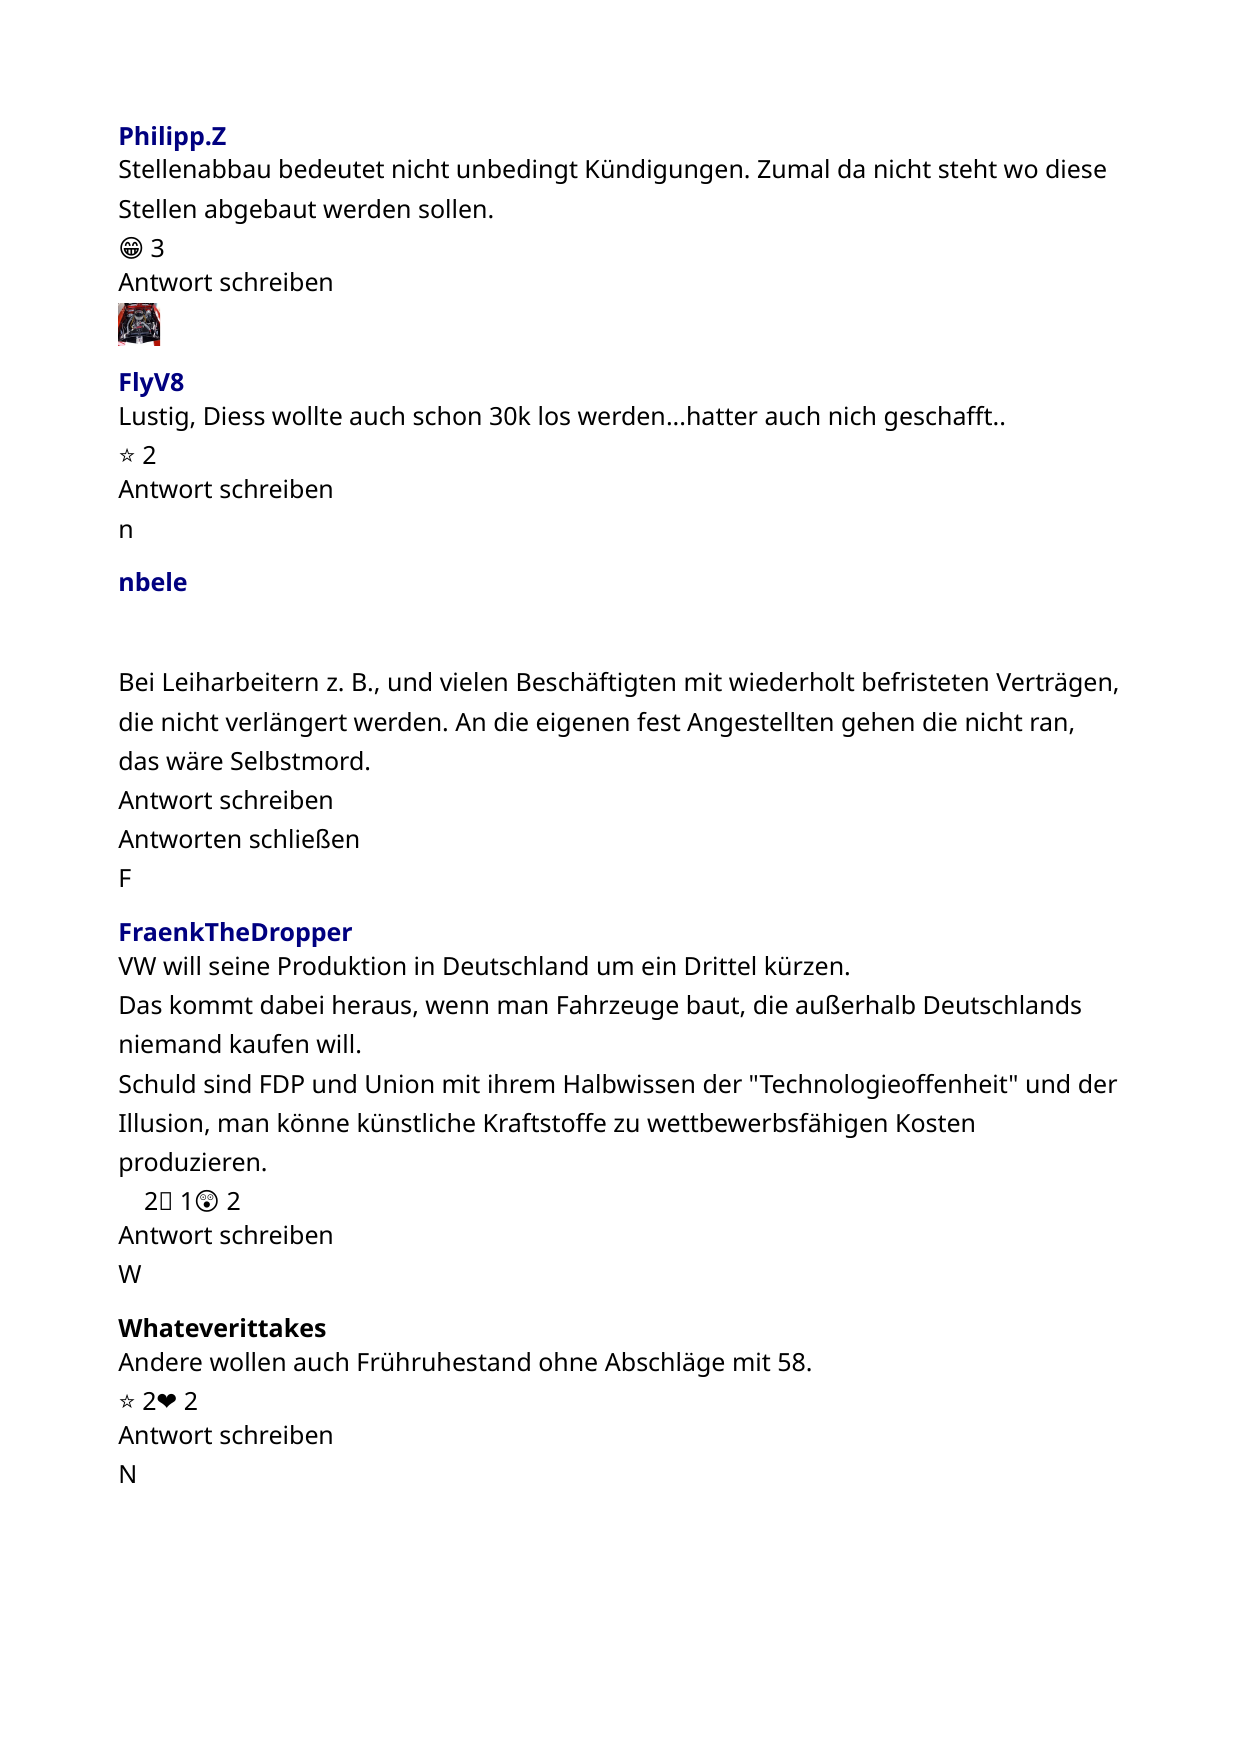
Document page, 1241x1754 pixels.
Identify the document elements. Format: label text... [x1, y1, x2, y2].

subtitle Philipp.Z [118, 118, 1122, 152]
picture [118, 303, 161, 346]
text Antwort schreiben [118, 1418, 1122, 1452]
subtitle FlyV8 [118, 365, 1122, 399]
text Andere wollen auch Frühruhestand ohne Abschläge mit 58. [118, 1345, 1122, 1379]
subtitle FraenkTheDropper [118, 915, 1122, 949]
subtitle nbele [118, 565, 1122, 599]
text 😁 3 [118, 231, 1122, 264]
text 🙁 2🤨 1😲 2 [118, 1184, 1122, 1218]
text ⭐️ 2❤️ 2 [118, 1384, 1122, 1418]
text Antwort schreiben [118, 783, 1122, 817]
text N [118, 1457, 1122, 1491]
text Stellenabbau bedeutet nicht unbedingt Kündigungen. Zumal da nicht steht wo diese Stellen abgebaut werden sollen. [118, 152, 1122, 225]
text Lustig, Diess wollte auch schon 30k los werden...hatter auch nich geschafft.. [118, 399, 1122, 433]
subtitle Whateverittakes [118, 1311, 1122, 1345]
text W [118, 1257, 1122, 1291]
text Antworten schließen [118, 822, 1122, 856]
text ⭐️ 2 [118, 438, 1122, 472]
text Antwort schreiben [118, 264, 1122, 299]
text F [118, 861, 1122, 895]
text VW will seine Produktion in Deutschland um ein Drittel kürzen. [118, 949, 1122, 983]
text Das kommt dabei heraus, wenn man Fahrzeuge baut, die außerhalb Deutschlands niemand kaufen will. [118, 988, 1122, 1061]
text Antwort schreiben [118, 1218, 1122, 1252]
text n [118, 511, 1122, 545]
text Bei Leiharbeitern z. B., und vielen Beschäftigten mit wiederholt befristeten Verträgen, die nicht verlängert werden. An die eigenen fest Angestellten gehen die nicht ran, das wäre Selbstmord. [118, 665, 1122, 777]
text Schuld sind FDP und Union mit ihrem Halbwissen der "Technologieoffenheit" und der Illusion, man könne künstliche Kraftstoffe zu wettbewerbsfähigen Kosten produzieren. [118, 1066, 1122, 1179]
text Antwort schreiben [118, 472, 1122, 506]
